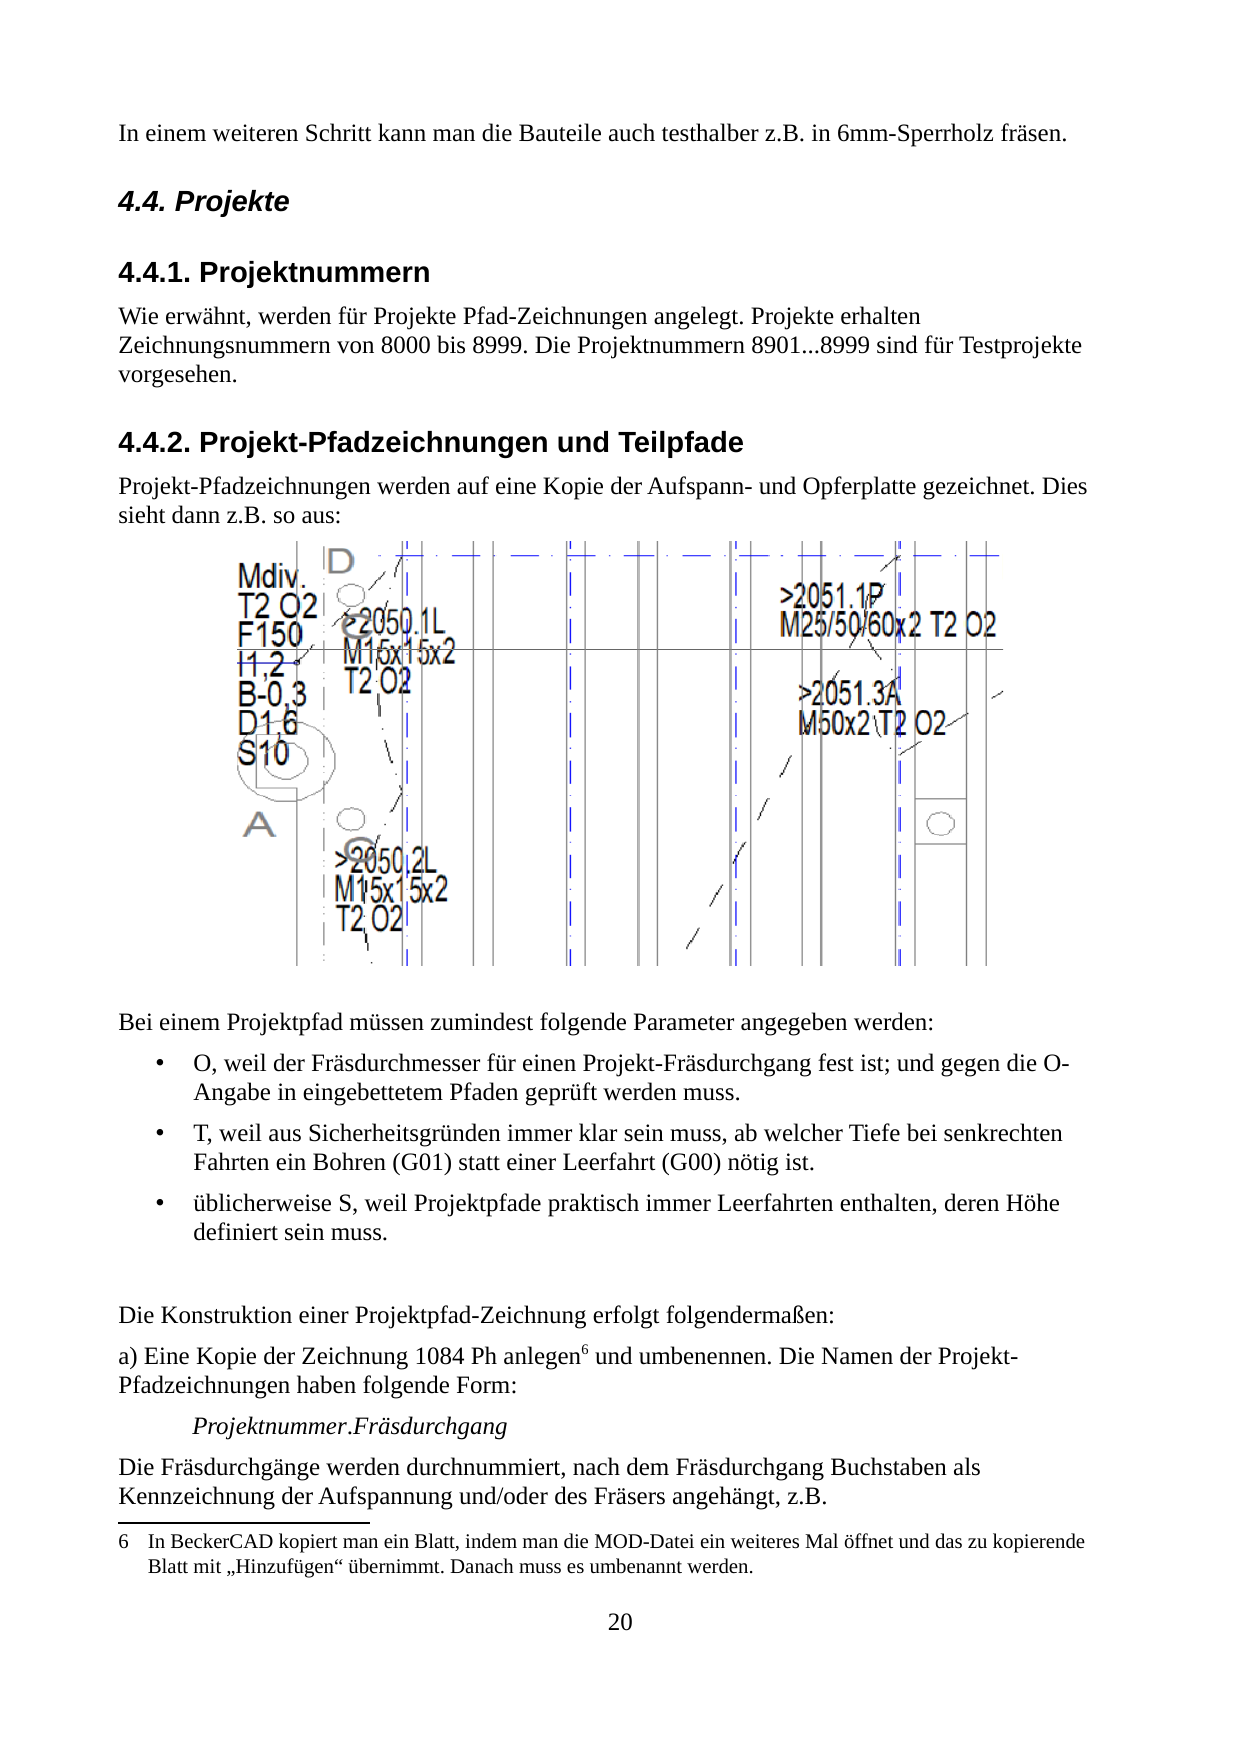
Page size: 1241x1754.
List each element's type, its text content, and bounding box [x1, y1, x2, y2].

text In BeckerCAD kopiert man ein Blatt, indem man die MOD-Datei ein weiteres Mal öffnet und das zu kopierende Blatt mit „Hinzufügen“ übernimmt. Danach muss es umbenannt werden. [118, 1529, 1122, 1578]
text a) Eine Kopie der Zeichnung 1084 Ph anlegen und umbenennen. Die Namen der Projekt-Pfadzeichnungen haben folgende Form: [118, 1341, 1122, 1398]
subtitle 4.4. Projekte [118, 184, 1122, 218]
subtitle 4.4.1. Projektnummern [118, 255, 1122, 289]
list T, weil aus Sicherheitsgründen immer klar sein muss, ab welcher Tiefe bei senkrechten Fahrten ein Bohren (G01) statt einer Leerfahrt (G00) nötig ist. [156, 1118, 1122, 1176]
list O, weil der Fräsdurchmesser für einen Projekt-Fräsdurchgang fest ist; und gegen die O-Angabe in eingebettetem Pfaden geprüft werden muss. [156, 1048, 1122, 1106]
text Bei einem Projektpfad müssen zumindest folgende Parameter angegeben werden: [118, 1007, 1122, 1036]
text Die Fräsdurchgänge werden durchnummiert, nach dem Fräsdurchgang Buchstaben als Kennzeichnung der Aufspannung und/oder des Fräsers angehängt, z.B. [118, 1452, 1122, 1510]
list üblicherweise S, weil Projektpfade praktisch immer Leerfahrten enthalten, deren Höhe definiert sein muss. [156, 1188, 1122, 1246]
text Die Konstruktion einer Projektpfad-Zeichnung erfolgt folgendermaßen: [118, 1300, 1122, 1328]
subtitle 4.4.2. Projekt-Pfadzeichnungen und Teilpfade [118, 425, 1122, 459]
text Projektnummer.Fräsdurchgang [118, 1411, 1122, 1440]
text In einem weiteren Schritt kann man die Bauteile auch testhalber z.B. in 6mm-Sperrholz fräsen. [118, 118, 1122, 147]
text Wie erwähnt, werden für Projekte Pfad-Zeichnungen angelegt. Projekte erhalten Zeichnungsnummern von 8000 bis 8999. Die Projektnummern 8901...8999 sind für Testprojekte vorgesehen. [118, 301, 1122, 388]
picture [237, 541, 1004, 966]
text Projekt-Pfadzeichnungen werden auf eine Kopie der Aufspann- und Opferplatte gezeichnet. Dies sieht dann z.B. so aus: [118, 471, 1122, 529]
